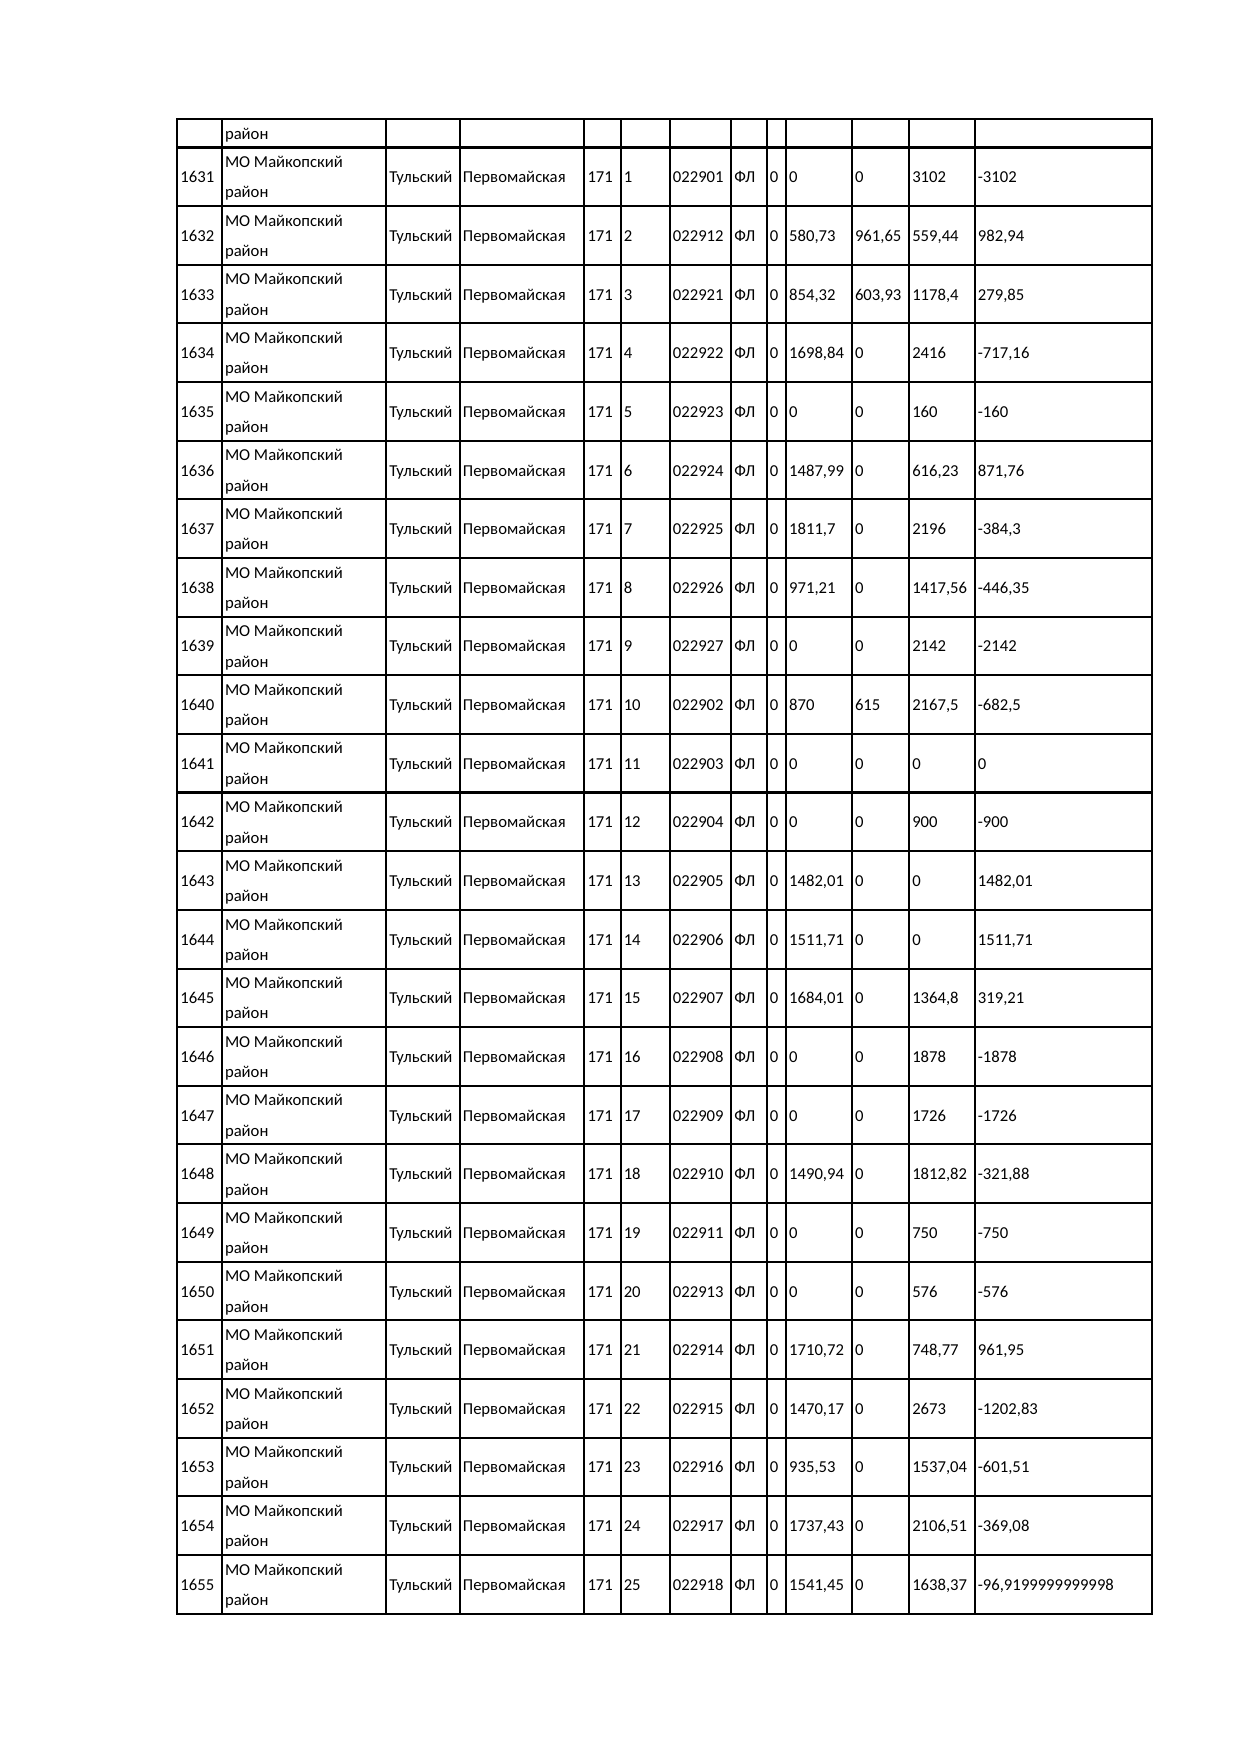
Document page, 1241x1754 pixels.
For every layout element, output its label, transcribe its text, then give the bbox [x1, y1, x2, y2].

table_cell [671, 120, 730, 146]
table_cell Тульский [387, 1321, 459, 1378]
table_cell 0 [853, 852, 908, 909]
table_cell 23 [622, 1439, 669, 1495]
table_cell 1652 [178, 1380, 221, 1437]
table_cell 0 [853, 1263, 908, 1319]
table_cell 2416 [910, 324, 974, 381]
table_cell МО Майкопский район [223, 970, 385, 1026]
table_cell 1364,8 [910, 970, 974, 1026]
table_cell 0 [853, 1380, 908, 1437]
table_cell 2167,5 [910, 676, 974, 733]
table_cell 20 [622, 1263, 669, 1319]
table_cell МО Майкопский район [223, 911, 385, 967]
table_cell 171 [585, 618, 620, 674]
table_cell 0 [768, 1380, 785, 1437]
table_cell [732, 120, 766, 146]
table_cell 022923 [671, 383, 730, 439]
table_cell 022901 [671, 149, 730, 205]
table_cell -321,88 [976, 1145, 1151, 1202]
table_cell МО Майкопский район [223, 1497, 385, 1554]
table_cell 1490,94 [787, 1145, 851, 1202]
table_cell Первомайская [461, 911, 583, 967]
table_cell 559,44 [910, 207, 974, 264]
table_cell 022907 [671, 970, 730, 1026]
table_cell МО Майкопский район [223, 324, 385, 381]
table_cell Первомайская [461, 383, 583, 439]
table_cell Тульский [387, 618, 459, 674]
table_cell 022908 [671, 1028, 730, 1085]
table_cell 982,94 [976, 207, 1151, 264]
table_cell 171 [585, 266, 620, 322]
table_cell 2142 [910, 618, 974, 674]
table_cell 1634 [178, 324, 221, 381]
table_cell [910, 120, 974, 146]
table_cell 0 [853, 911, 908, 967]
table_cell 0 [768, 970, 785, 1026]
table_cell -601,51 [976, 1439, 1151, 1495]
table_cell Тульский [387, 559, 459, 616]
table_cell МО Майкопский район [223, 383, 385, 439]
table_cell ФЛ [732, 1439, 766, 1495]
table_cell [976, 120, 1151, 146]
table_cell 616,23 [910, 442, 974, 498]
table_cell -384,3 [976, 500, 1151, 557]
table_cell МО Майкопский район [223, 1556, 385, 1612]
table_cell 171 [585, 1439, 620, 1495]
table_cell ФЛ [732, 442, 766, 498]
table_cell 0 [768, 1145, 785, 1202]
table_cell 0 [768, 911, 785, 967]
table_cell ФЛ [732, 324, 766, 381]
table_cell 0 [853, 970, 908, 1026]
table_cell 279,85 [976, 266, 1151, 322]
table_cell 022916 [671, 1439, 730, 1495]
table_cell 1726 [910, 1087, 974, 1143]
table_cell 0 [853, 1204, 908, 1261]
table_cell 0 [768, 1263, 785, 1319]
table_cell Первомайская [461, 1380, 583, 1437]
table_cell 12 [622, 794, 669, 850]
table_cell 1684,01 [787, 970, 851, 1026]
table_cell МО Майкопский район [223, 1204, 385, 1261]
table_cell 5 [622, 383, 669, 439]
table_cell Первомайская [461, 1028, 583, 1085]
table_cell Первомайская [461, 207, 583, 264]
table_cell 1639 [178, 618, 221, 674]
table_cell 022924 [671, 442, 730, 498]
table_cell ФЛ [732, 383, 766, 439]
table_cell 022913 [671, 1263, 730, 1319]
table_cell Первомайская [461, 149, 583, 205]
table_cell 8 [622, 559, 669, 616]
table_cell Первомайская [461, 852, 583, 909]
table_cell ФЛ [732, 618, 766, 674]
table_cell 0 [768, 149, 785, 205]
table_cell ФЛ [732, 735, 766, 791]
table_cell 022914 [671, 1321, 730, 1378]
table_cell 0 [853, 1439, 908, 1495]
table_cell 171 [585, 970, 620, 1026]
table_cell 1636 [178, 442, 221, 498]
table_cell 6 [622, 442, 669, 498]
table_cell 24 [622, 1497, 669, 1554]
table_cell Тульский [387, 383, 459, 439]
table_cell 615 [853, 676, 908, 733]
table_cell 0 [853, 559, 908, 616]
table_cell -717,16 [976, 324, 1151, 381]
table_cell 1482,01 [976, 852, 1151, 909]
table_cell -369,08 [976, 1497, 1151, 1554]
table_cell Тульский [387, 1439, 459, 1495]
table_cell -750 [976, 1204, 1151, 1261]
table_cell Тульский [387, 676, 459, 733]
table_cell Тульский [387, 735, 459, 791]
table_cell 13 [622, 852, 669, 909]
table_cell 4 [622, 324, 669, 381]
table_cell 0 [910, 852, 974, 909]
table_cell ФЛ [732, 1556, 766, 1612]
table_cell Тульский [387, 266, 459, 322]
table_cell 0 [853, 735, 908, 791]
table_cell МО Майкопский район [223, 1263, 385, 1319]
table_cell 0 [768, 1321, 785, 1378]
table_cell 1482,01 [787, 852, 851, 909]
table_cell 0 [768, 618, 785, 674]
table_cell ФЛ [732, 970, 766, 1026]
table_cell 022922 [671, 324, 730, 381]
table_cell Первомайская [461, 1497, 583, 1554]
table_cell 1637 [178, 500, 221, 557]
table_cell 171 [585, 911, 620, 967]
table_cell 3 [622, 266, 669, 322]
table_cell 1638 [178, 559, 221, 616]
table_cell ФЛ [732, 1380, 766, 1437]
table_cell 022912 [671, 207, 730, 264]
table_cell 022921 [671, 266, 730, 322]
table_cell 022918 [671, 1556, 730, 1612]
table_cell 0 [768, 500, 785, 557]
table_cell МО Майкопский район [223, 500, 385, 557]
table_cell 0 [853, 1028, 908, 1085]
table_cell МО Майкопский район [223, 207, 385, 264]
table_cell Первомайская [461, 1145, 583, 1202]
table_cell -1726 [976, 1087, 1151, 1143]
table_cell 171 [585, 1145, 620, 1202]
table_cell ФЛ [732, 1145, 766, 1202]
table_cell 0 [768, 794, 785, 850]
table_cell 870 [787, 676, 851, 733]
table_cell Тульский [387, 207, 459, 264]
table_cell 171 [585, 735, 620, 791]
table_cell МО Майкопский район [223, 676, 385, 733]
table_cell 171 [585, 1087, 620, 1143]
table_cell [768, 120, 785, 146]
table_cell 1417,56 [910, 559, 974, 616]
table_cell [461, 120, 583, 146]
table_cell 171 [585, 559, 620, 616]
table_cell 2106,51 [910, 1497, 974, 1554]
table_cell ФЛ [732, 1087, 766, 1143]
table_cell 0 [768, 1497, 785, 1554]
table_cell -3102 [976, 149, 1151, 205]
table_cell 0 [768, 1556, 785, 1612]
table_cell 0 [787, 794, 851, 850]
table_cell 961,65 [853, 207, 908, 264]
table_cell 1643 [178, 852, 221, 909]
table_cell Первомайская [461, 559, 583, 616]
table_cell 935,53 [787, 1439, 851, 1495]
table_cell 2673 [910, 1380, 974, 1437]
table_cell 9 [622, 618, 669, 674]
table_cell 1633 [178, 266, 221, 322]
table_cell 1710,72 [787, 1321, 851, 1378]
table_cell МО Майкопский район [223, 1087, 385, 1143]
table_cell 171 [585, 1380, 620, 1437]
table_cell 21 [622, 1321, 669, 1378]
table_cell ФЛ [732, 1263, 766, 1319]
table_cell 171 [585, 383, 620, 439]
table_cell 0 [768, 207, 785, 264]
table_cell 0 [853, 794, 908, 850]
table_cell 0 [768, 1204, 785, 1261]
table_cell 171 [585, 1497, 620, 1554]
table_cell 1737,43 [787, 1497, 851, 1554]
table_cell 15 [622, 970, 669, 1026]
table_cell 25 [622, 1556, 669, 1612]
table_cell 0 [787, 618, 851, 674]
table_cell Первомайская [461, 500, 583, 557]
table_cell 0 [768, 1028, 785, 1085]
table_cell 171 [585, 1028, 620, 1085]
table_cell Тульский [387, 970, 459, 1026]
table_cell -96,9199999999998 [976, 1556, 1151, 1612]
table_cell 0 [853, 1497, 908, 1554]
table_cell -2142 [976, 618, 1151, 674]
table_cell -1202,83 [976, 1380, 1151, 1437]
table_cell 1811,7 [787, 500, 851, 557]
table_cell 171 [585, 1556, 620, 1612]
table_cell Тульский [387, 1380, 459, 1437]
table_cell 022906 [671, 911, 730, 967]
table_cell ФЛ [732, 500, 766, 557]
table_cell 171 [585, 794, 620, 850]
table_cell 171 [585, 1263, 620, 1319]
table_cell 171 [585, 676, 620, 733]
table_cell ФЛ [732, 1321, 766, 1378]
table_cell Тульский [387, 442, 459, 498]
table_cell 871,76 [976, 442, 1151, 498]
table_cell 0 [768, 559, 785, 616]
table_cell 171 [585, 500, 620, 557]
table_cell 580,73 [787, 207, 851, 264]
table_cell Первомайская [461, 618, 583, 674]
table_cell Первомайская [461, 266, 583, 322]
table_cell 022927 [671, 618, 730, 674]
table_cell 319,21 [976, 970, 1151, 1026]
table_cell Первомайская [461, 1556, 583, 1612]
table_cell -160 [976, 383, 1151, 439]
table_cell 171 [585, 1321, 620, 1378]
table_cell ФЛ [732, 207, 766, 264]
table_cell Тульский [387, 852, 459, 909]
table_cell 1645 [178, 970, 221, 1026]
table_cell -446,35 [976, 559, 1151, 616]
table_cell Тульский [387, 1497, 459, 1554]
table_cell Первомайская [461, 1321, 583, 1378]
table_cell ФЛ [732, 149, 766, 205]
table_cell 0 [853, 618, 908, 674]
table_cell 0 [787, 735, 851, 791]
table_cell 1698,84 [787, 324, 851, 381]
table_cell 1631 [178, 149, 221, 205]
table_cell Первомайская [461, 324, 583, 381]
table_cell 2196 [910, 500, 974, 557]
table_cell 022925 [671, 500, 730, 557]
table_cell МО Майкопский район [223, 1145, 385, 1202]
table_cell 1648 [178, 1145, 221, 1202]
table_cell 0 [853, 442, 908, 498]
table_cell Тульский [387, 324, 459, 381]
table_cell Первомайская [461, 735, 583, 791]
table_cell 022910 [671, 1145, 730, 1202]
table_cell 1812,82 [910, 1145, 974, 1202]
table_cell 750 [910, 1204, 974, 1261]
table_cell Первомайская [461, 442, 583, 498]
table_cell МО Майкопский район [223, 442, 385, 498]
table_cell 1641 [178, 735, 221, 791]
table_cell [622, 120, 669, 146]
table_cell ФЛ [732, 794, 766, 850]
table_cell 022926 [671, 559, 730, 616]
table_cell 022903 [671, 735, 730, 791]
table_cell 0 [787, 1028, 851, 1085]
table_cell ФЛ [732, 676, 766, 733]
table_cell 0 [787, 1204, 851, 1261]
table_cell 022904 [671, 794, 730, 850]
table_cell ФЛ [732, 1204, 766, 1261]
table_cell 022917 [671, 1497, 730, 1554]
table_cell 1470,17 [787, 1380, 851, 1437]
table_cell 1655 [178, 1556, 221, 1612]
table_cell МО Майкопский район [223, 266, 385, 322]
table_cell Тульский [387, 1145, 459, 1202]
table_cell 0 [768, 676, 785, 733]
table_cell [585, 120, 620, 146]
table_cell 0 [853, 149, 908, 205]
table_cell Первомайская [461, 1087, 583, 1143]
table_cell Тульский [387, 1263, 459, 1319]
table_cell 1640 [178, 676, 221, 733]
table_cell Первомайская [461, 1263, 583, 1319]
table_cell 0 [768, 1439, 785, 1495]
table_cell 022905 [671, 852, 730, 909]
table_cell 1649 [178, 1204, 221, 1261]
table_cell 0 [768, 852, 785, 909]
table_cell Первомайская [461, 794, 583, 850]
table_cell ФЛ [732, 852, 766, 909]
table_cell 1650 [178, 1263, 221, 1319]
table_cell 971,21 [787, 559, 851, 616]
table_cell 1642 [178, 794, 221, 850]
table_cell 171 [585, 442, 620, 498]
table_cell -900 [976, 794, 1151, 850]
table_cell район [223, 120, 385, 146]
table_cell Первомайская [461, 1439, 583, 1495]
table_cell 10 [622, 676, 669, 733]
table_cell 3102 [910, 149, 974, 205]
table_cell 1878 [910, 1028, 974, 1085]
table_cell Первомайская [461, 676, 583, 733]
table_cell 14 [622, 911, 669, 967]
table_cell Первомайская [461, 1204, 583, 1261]
table_cell 1644 [178, 911, 221, 967]
table_cell 171 [585, 1204, 620, 1261]
table_cell МО Майкопский район [223, 794, 385, 850]
table_cell 17 [622, 1087, 669, 1143]
table_cell 11 [622, 735, 669, 791]
table_cell МО Майкопский район [223, 1321, 385, 1378]
table_cell 1638,37 [910, 1556, 974, 1612]
table_cell 0 [853, 1145, 908, 1202]
table_cell 022915 [671, 1380, 730, 1437]
table_cell ФЛ [732, 1028, 766, 1085]
table_cell 0 [853, 1321, 908, 1378]
table_cell 1632 [178, 207, 221, 264]
table_cell 0 [787, 149, 851, 205]
table_cell 1541,45 [787, 1556, 851, 1612]
table_cell 160 [910, 383, 974, 439]
table_cell 576 [910, 1263, 974, 1319]
table_cell 961,95 [976, 1321, 1151, 1378]
table_cell 0 [787, 1087, 851, 1143]
table_cell МО Майкопский район [223, 1439, 385, 1495]
table_cell МО Майкопский район [223, 559, 385, 616]
table_cell -1878 [976, 1028, 1151, 1085]
table_cell 748,77 [910, 1321, 974, 1378]
table_cell 0 [768, 442, 785, 498]
table_cell 1651 [178, 1321, 221, 1378]
table_cell 2 [622, 207, 669, 264]
table_cell МО Майкопский район [223, 618, 385, 674]
table_cell ФЛ [732, 559, 766, 616]
table_cell 0 [853, 383, 908, 439]
table_cell 0 [853, 1556, 908, 1612]
table_cell 022909 [671, 1087, 730, 1143]
table_cell 1654 [178, 1497, 221, 1554]
table_cell 1646 [178, 1028, 221, 1085]
table_cell 0 [768, 1087, 785, 1143]
table_cell 1511,71 [976, 911, 1151, 967]
table_cell МО Майкопский район [223, 852, 385, 909]
table_cell МО Майкопский район [223, 149, 385, 205]
table_cell 0 [787, 383, 851, 439]
table_cell 0 [787, 1263, 851, 1319]
table_cell 022911 [671, 1204, 730, 1261]
table_cell [787, 120, 851, 146]
table_cell 0 [853, 324, 908, 381]
table_cell 0 [853, 1087, 908, 1143]
table_cell [387, 120, 459, 146]
table_cell 19 [622, 1204, 669, 1261]
table_cell 1487,99 [787, 442, 851, 498]
table_cell Тульский [387, 794, 459, 850]
table_cell МО Майкопский район [223, 1380, 385, 1437]
table_cell Первомайская [461, 970, 583, 1026]
table_cell 1653 [178, 1439, 221, 1495]
table_cell Тульский [387, 149, 459, 205]
table_cell 1511,71 [787, 911, 851, 967]
table_cell Тульский [387, 911, 459, 967]
table_cell 22 [622, 1380, 669, 1437]
table_cell 0 [910, 735, 974, 791]
table_cell 171 [585, 852, 620, 909]
table_cell МО Майкопский район [223, 735, 385, 791]
table_cell 1647 [178, 1087, 221, 1143]
table_cell Тульский [387, 1028, 459, 1085]
table_cell 0 [853, 500, 908, 557]
table_cell 0 [910, 911, 974, 967]
table_cell 900 [910, 794, 974, 850]
table_cell 0 [768, 324, 785, 381]
table_cell 171 [585, 207, 620, 264]
table_cell 171 [585, 324, 620, 381]
table_cell 0 [976, 735, 1151, 791]
table_cell 0 [768, 735, 785, 791]
table_cell -576 [976, 1263, 1151, 1319]
table_cell 022902 [671, 676, 730, 733]
table_cell 1537,04 [910, 1439, 974, 1495]
table_cell ФЛ [732, 266, 766, 322]
table_cell МО Майкопский район [223, 1028, 385, 1085]
table_cell Тульский [387, 500, 459, 557]
table_cell 1 [622, 149, 669, 205]
table_cell ФЛ [732, 1497, 766, 1554]
table_cell 7 [622, 500, 669, 557]
table_cell [178, 120, 221, 146]
table_cell 603,93 [853, 266, 908, 322]
table_cell 1635 [178, 383, 221, 439]
table_cell -682,5 [976, 676, 1151, 733]
table_cell [853, 120, 908, 146]
table_cell Тульский [387, 1087, 459, 1143]
table_cell Тульский [387, 1204, 459, 1261]
table_cell Тульский [387, 1556, 459, 1612]
table_cell 854,32 [787, 266, 851, 322]
table_cell 1178,4 [910, 266, 974, 322]
table_cell 0 [768, 266, 785, 322]
table_cell ФЛ [732, 911, 766, 967]
table_cell 0 [768, 383, 785, 439]
table_cell 171 [585, 149, 620, 205]
table_cell 16 [622, 1028, 669, 1085]
table_cell 18 [622, 1145, 669, 1202]
